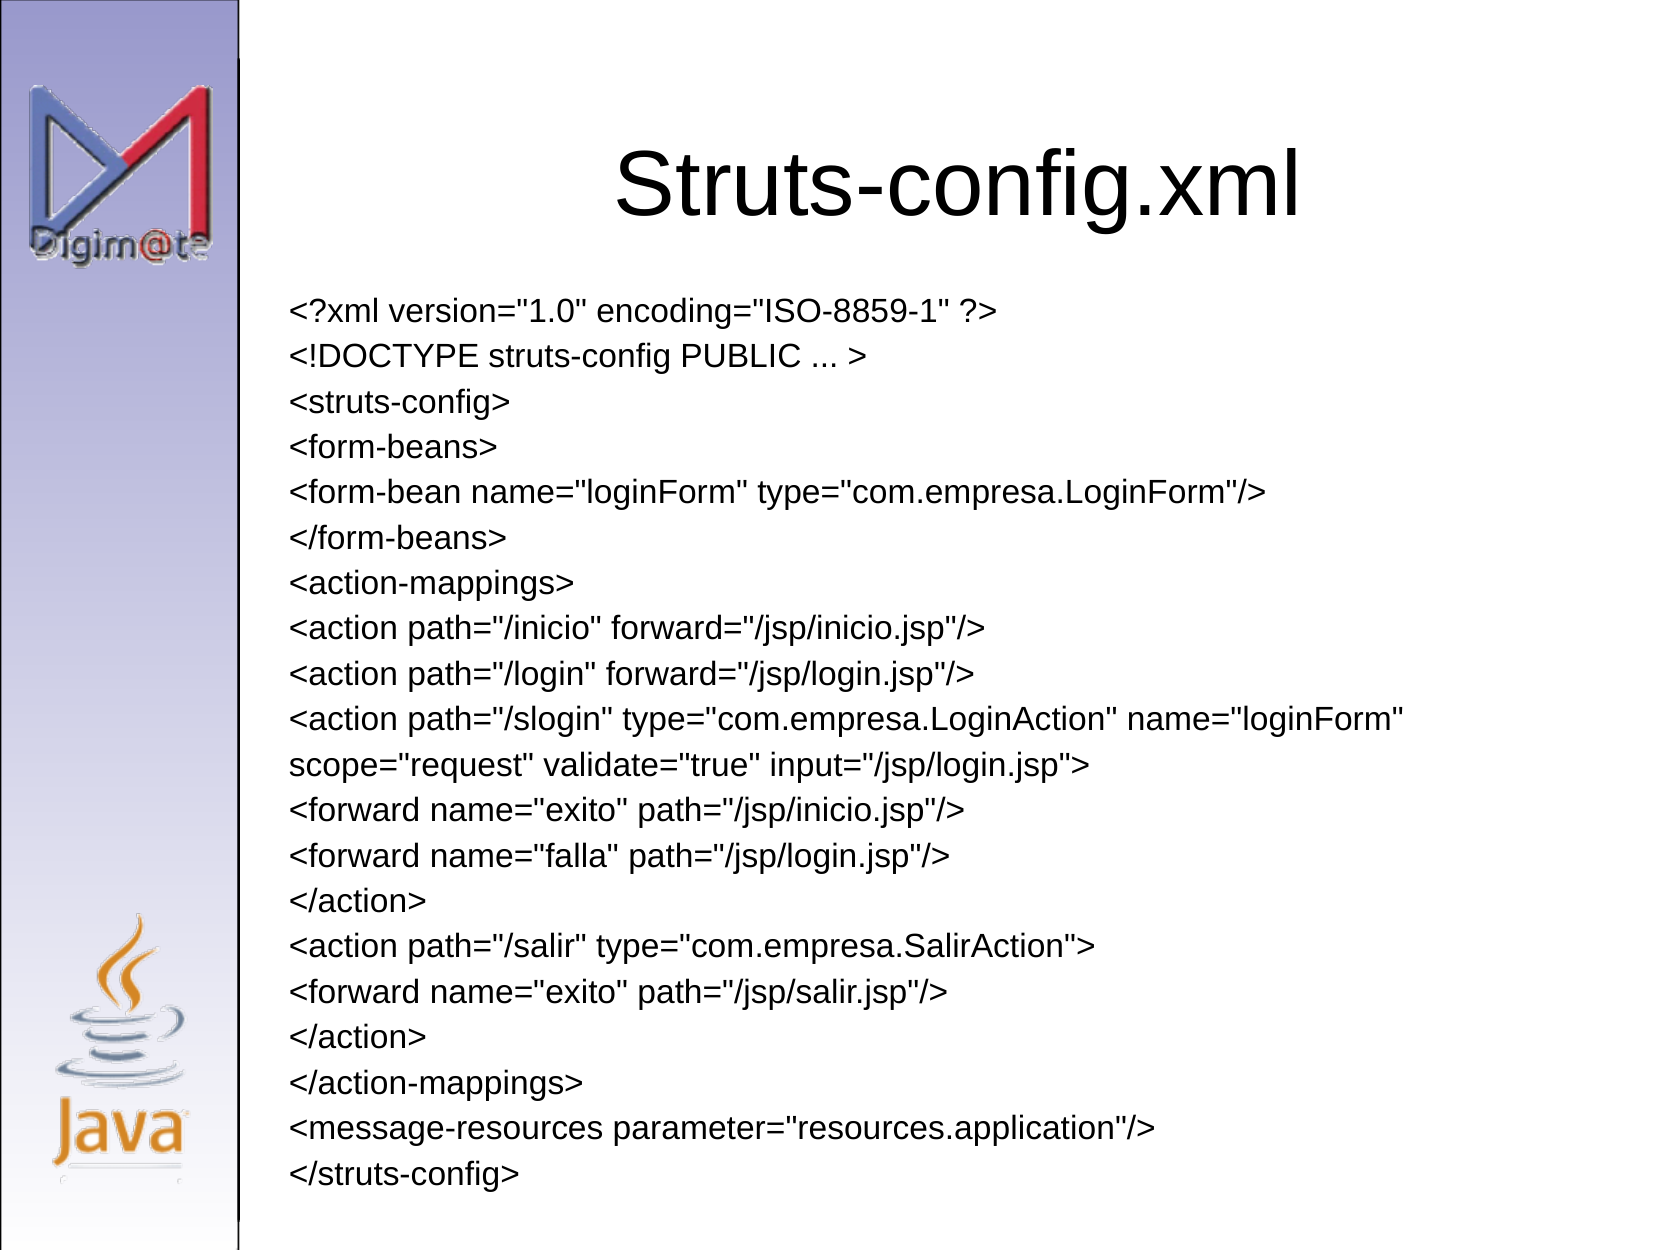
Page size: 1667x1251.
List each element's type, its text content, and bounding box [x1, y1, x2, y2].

title Struts-config.xml [267, 65, 1650, 281]
picture [0, 0, 1667, 1250]
text_box <?xml version="1.0" encoding="ISO-8859-1" ?> <!DOCTYPE struts-config PUBLIC ... > <struts-config> <form-beans> <form-bean name="loginForm" type="com.empresa.LoginForm"/> </form-beans> <action-mappings> <action path="/inicio" forward="/jsp/inicio.jsp"/> <action path="/login" forward="/jsp/login.jsp"/> <action path="/slogin" type="com.empresa.LoginAction" name="loginForm" scope="request" validate="true" input="/jsp/login.jsp"> <forward name="exito" path="/jsp/inicio.jsp"/> <forward name="falla" path="/jsp/login.jsp"/> </action> <action path="/salir" type="com.empresa.SalirAction"> <forward name="exito" path="/jsp/salir.jsp"/> </action> </action-mappings> <message-resources parameter="resources.application"/> </struts-config> [282, 277, 1635, 1125]
